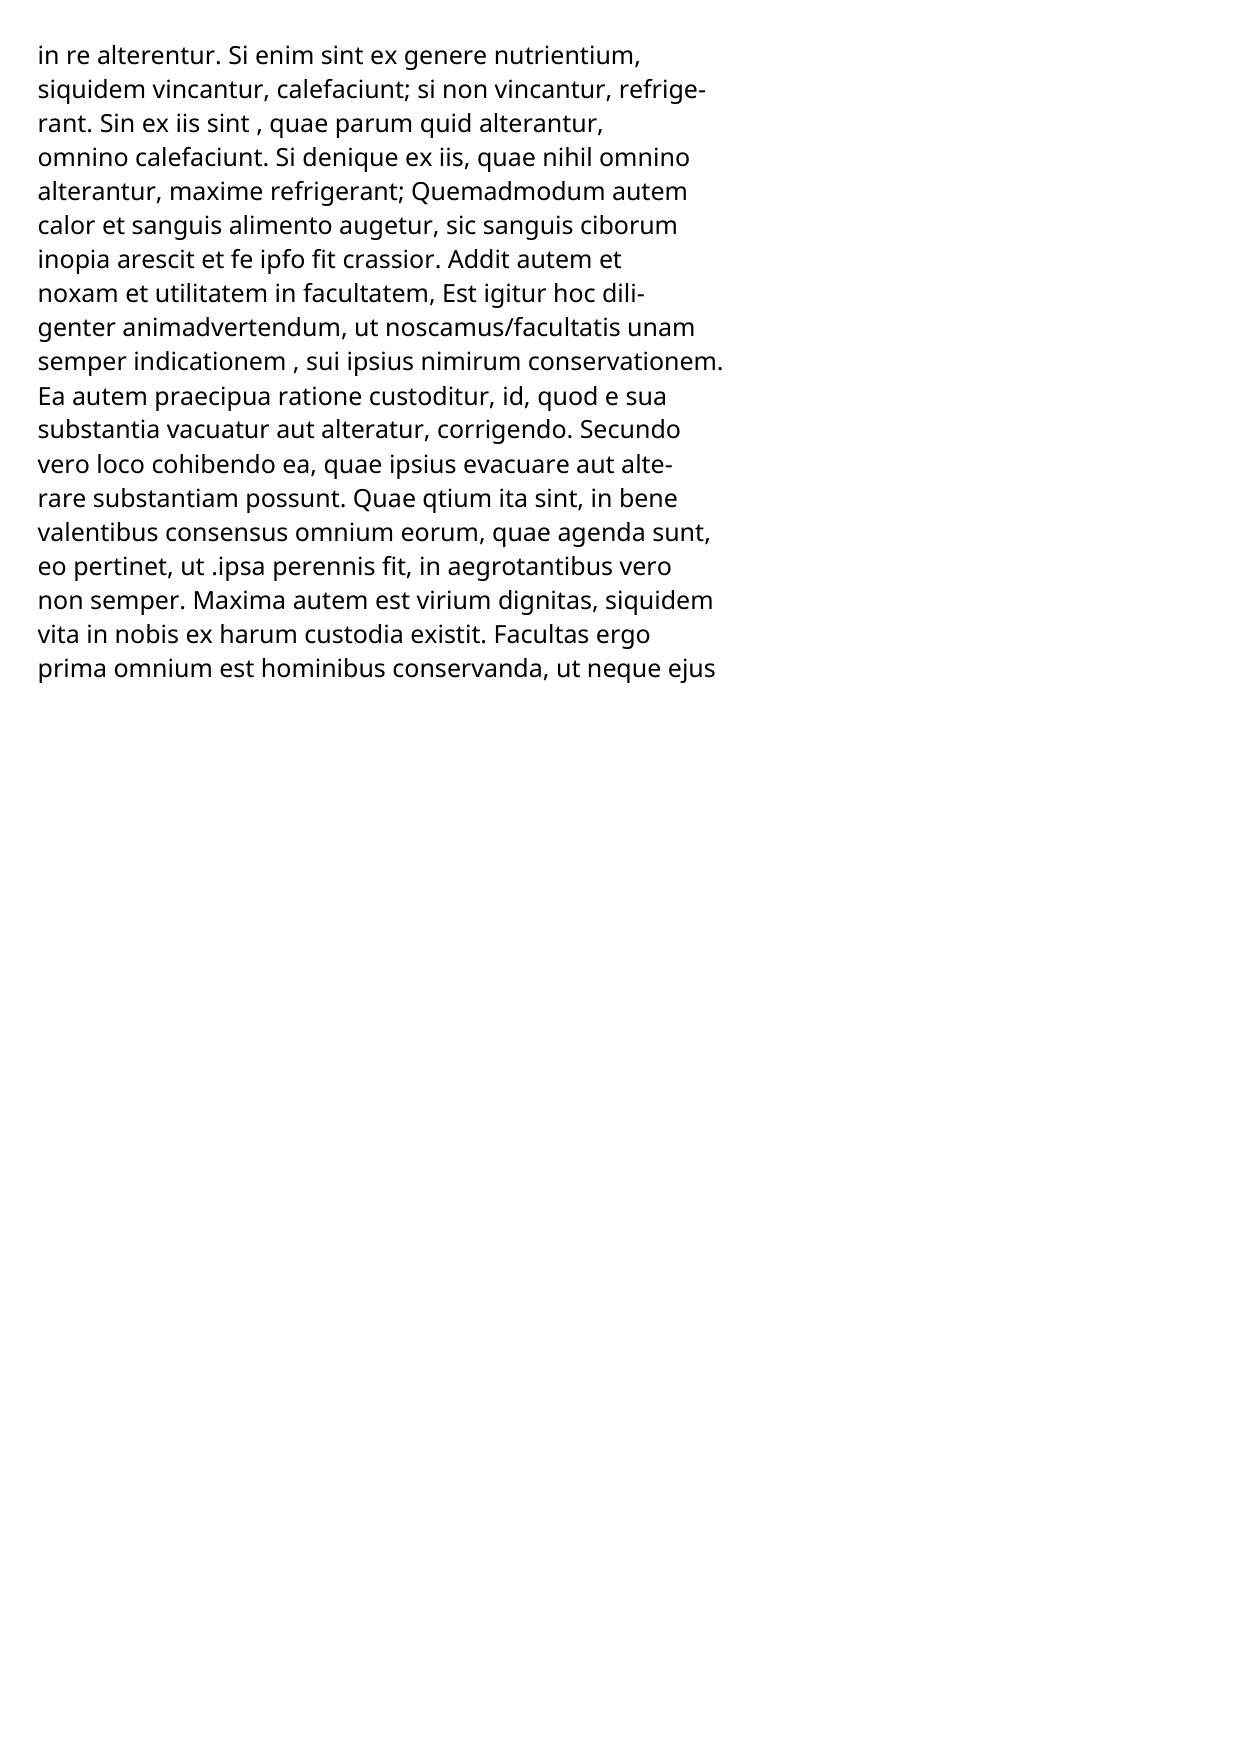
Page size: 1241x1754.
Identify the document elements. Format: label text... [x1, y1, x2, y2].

text in re alterentur. Si enim sint ex genere nutrientium, siquidem vincantur, calefaciunt; si non vincantur, refrige- rant. Sin ex iis sint , quae parum quid alterantur, omnino calefaciunt. Si denique ex iis, quae nihil omnino alterantur, maxime refrigerant; Quemadmodum autem calor et sanguis alimento augetur, sic sanguis ciborum inopia arescit et fe ipfo fit crassior. Addit autem et noxam et utilitatem in facultatem, Est igitur hoc dili- genter animadvertendum, ut noscamus/facultatis unam semper indicationem , sui ipsius nimirum conservationem. Ea autem praecipua ratione custoditur, id, quod e sua substantia vacuatur aut alteratur, corrigendo. Secundo vero loco cohibendo ea, quae ipsius evacuare aut alte- rare substantiam possunt. Quae qtium ita sint, in bene valentibus consensus omnium eorum, quae agenda sunt, eo pertinet, ut .ipsa perennis fit, in aegrotantibus vero non semper. Maxima autem est virium dignitas, siquidem vita in nobis ex harum custodia existit. Facultas ergo prima omnium est hominibus conservanda, ut neque ejus [37, 37, 1203, 685]
